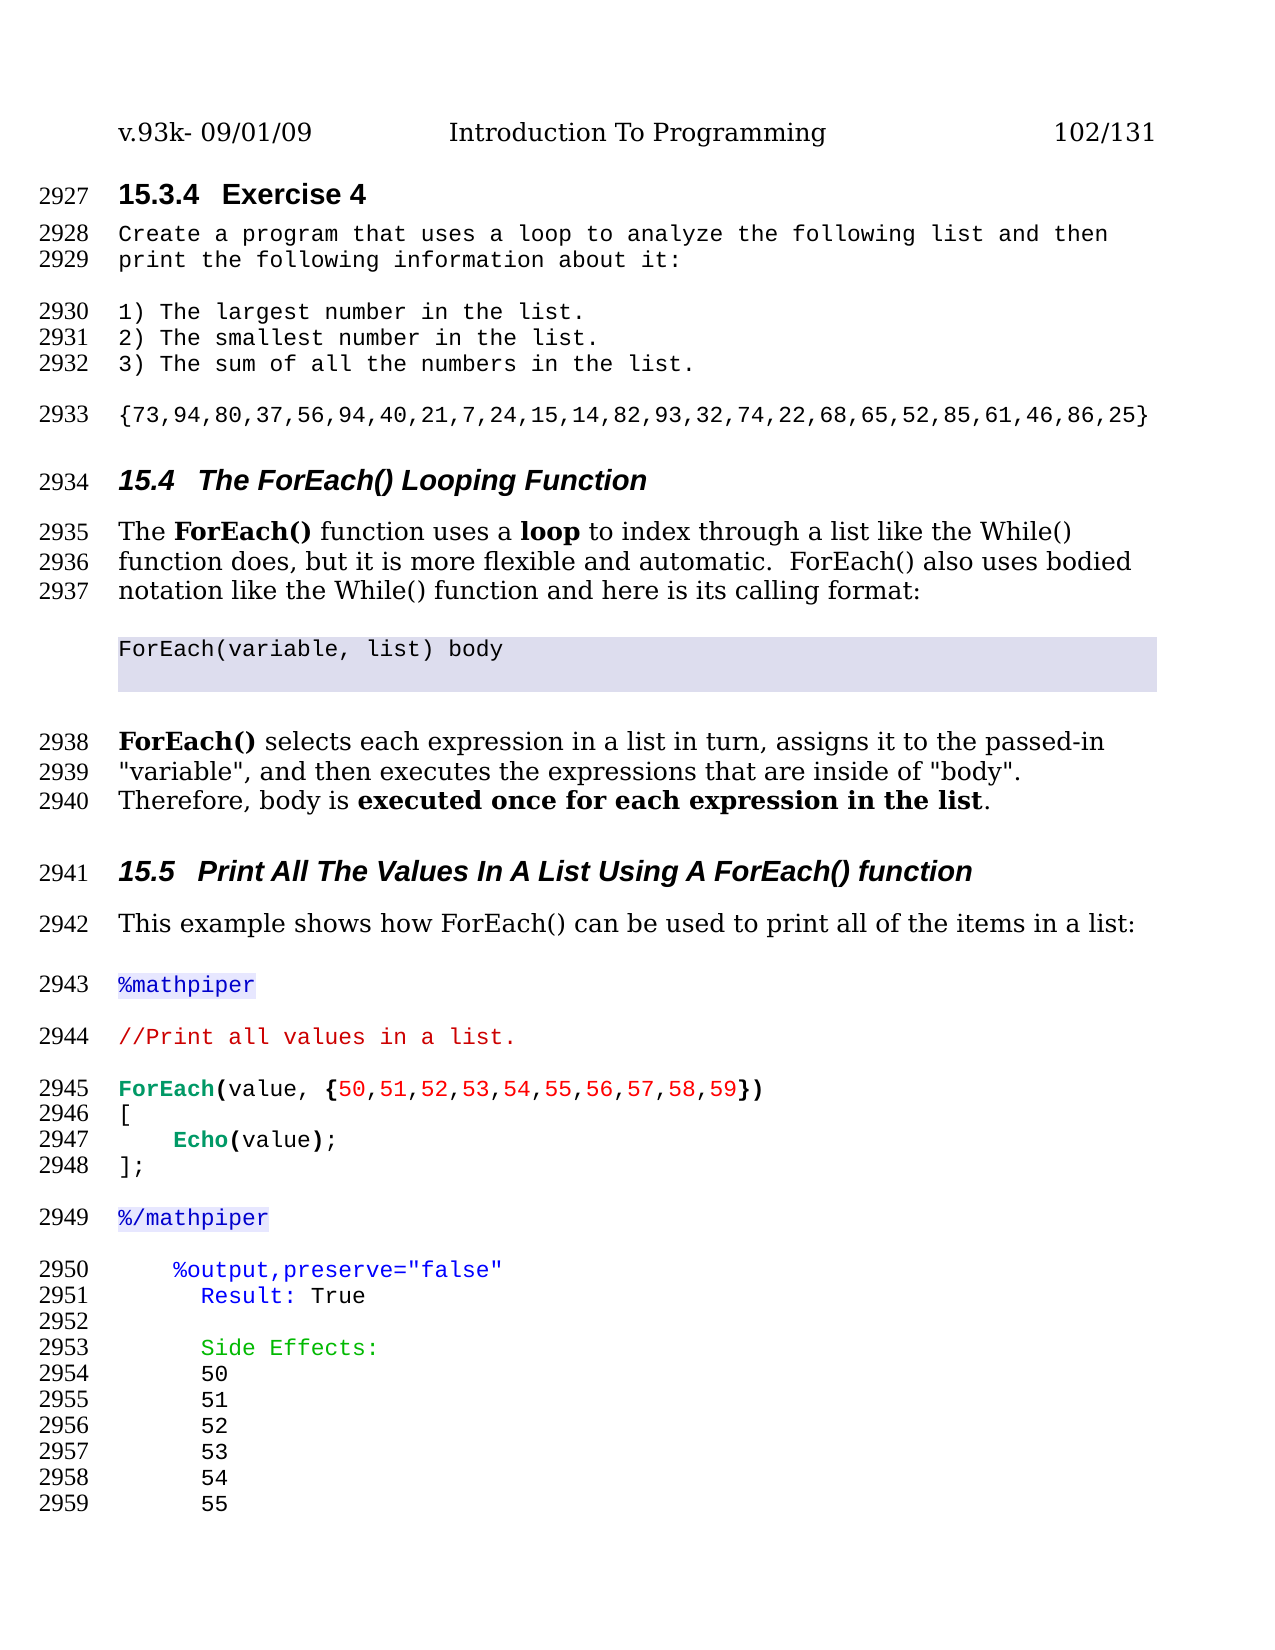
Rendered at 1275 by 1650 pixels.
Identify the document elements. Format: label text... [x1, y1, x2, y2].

text 53 [118, 1440, 1157, 1466]
text Result: True [118, 1284, 1157, 1310]
text 54 [118, 1466, 1157, 1492]
text 2) The smallest number in the list. [118, 326, 1157, 352]
text %output,preserve="false" [118, 1258, 1157, 1284]
text [ [118, 1103, 1157, 1129]
text %mathpiper [118, 973, 1157, 999]
subtitle Exercise 4 [118, 177, 1157, 210]
table_header ForEach(variable, list) body [118, 637, 1157, 692]
text {73,94,80,37,56,94,40,21,7,24,15,14,82,93,32,74,22,68,65,52,85,61,46,86,25} [118, 404, 1157, 430]
text 3) The sum of all the numbers in the list. [118, 352, 1157, 378]
text This example shows how ForEach() can be used to print all of the items in a list: [118, 909, 1157, 938]
text ForEach() selects each expression in a list in turn, assigns it to the passed-in "variable", and then executes the expressions that are inside of "body". Therefore, body is executed once for each expression in the list. [118, 727, 1157, 815]
text ForEach(value, {50,51,52,53,54,55,56,57,58,59}) [118, 1077, 1157, 1103]
text //Print all values in a list. [118, 1025, 1157, 1051]
subtitle Print All The Values In A List Using A ForEach() function [118, 854, 1157, 888]
text 50 [118, 1362, 1157, 1388]
text 52 [118, 1414, 1157, 1440]
text Echo(value); [118, 1129, 1157, 1155]
text Create a program that uses a loop to analyze the following list and then print the following information about it: [118, 222, 1157, 274]
text The ForEach() function uses a loop to index through a list like the While() function does, but it is more flexible and automatic. ForEach() also uses bodied notation like the While() function and here is its calling format: [118, 517, 1157, 605]
text ]; [118, 1155, 1157, 1181]
text %/mathpiper [118, 1207, 1157, 1232]
text 51 [118, 1388, 1157, 1414]
text 1) The largest number in the list. [118, 300, 1157, 326]
subtitle The ForEach() Looping Function [118, 463, 1157, 496]
text Side Effects: [118, 1336, 1157, 1362]
text 55 [118, 1492, 1157, 1518]
